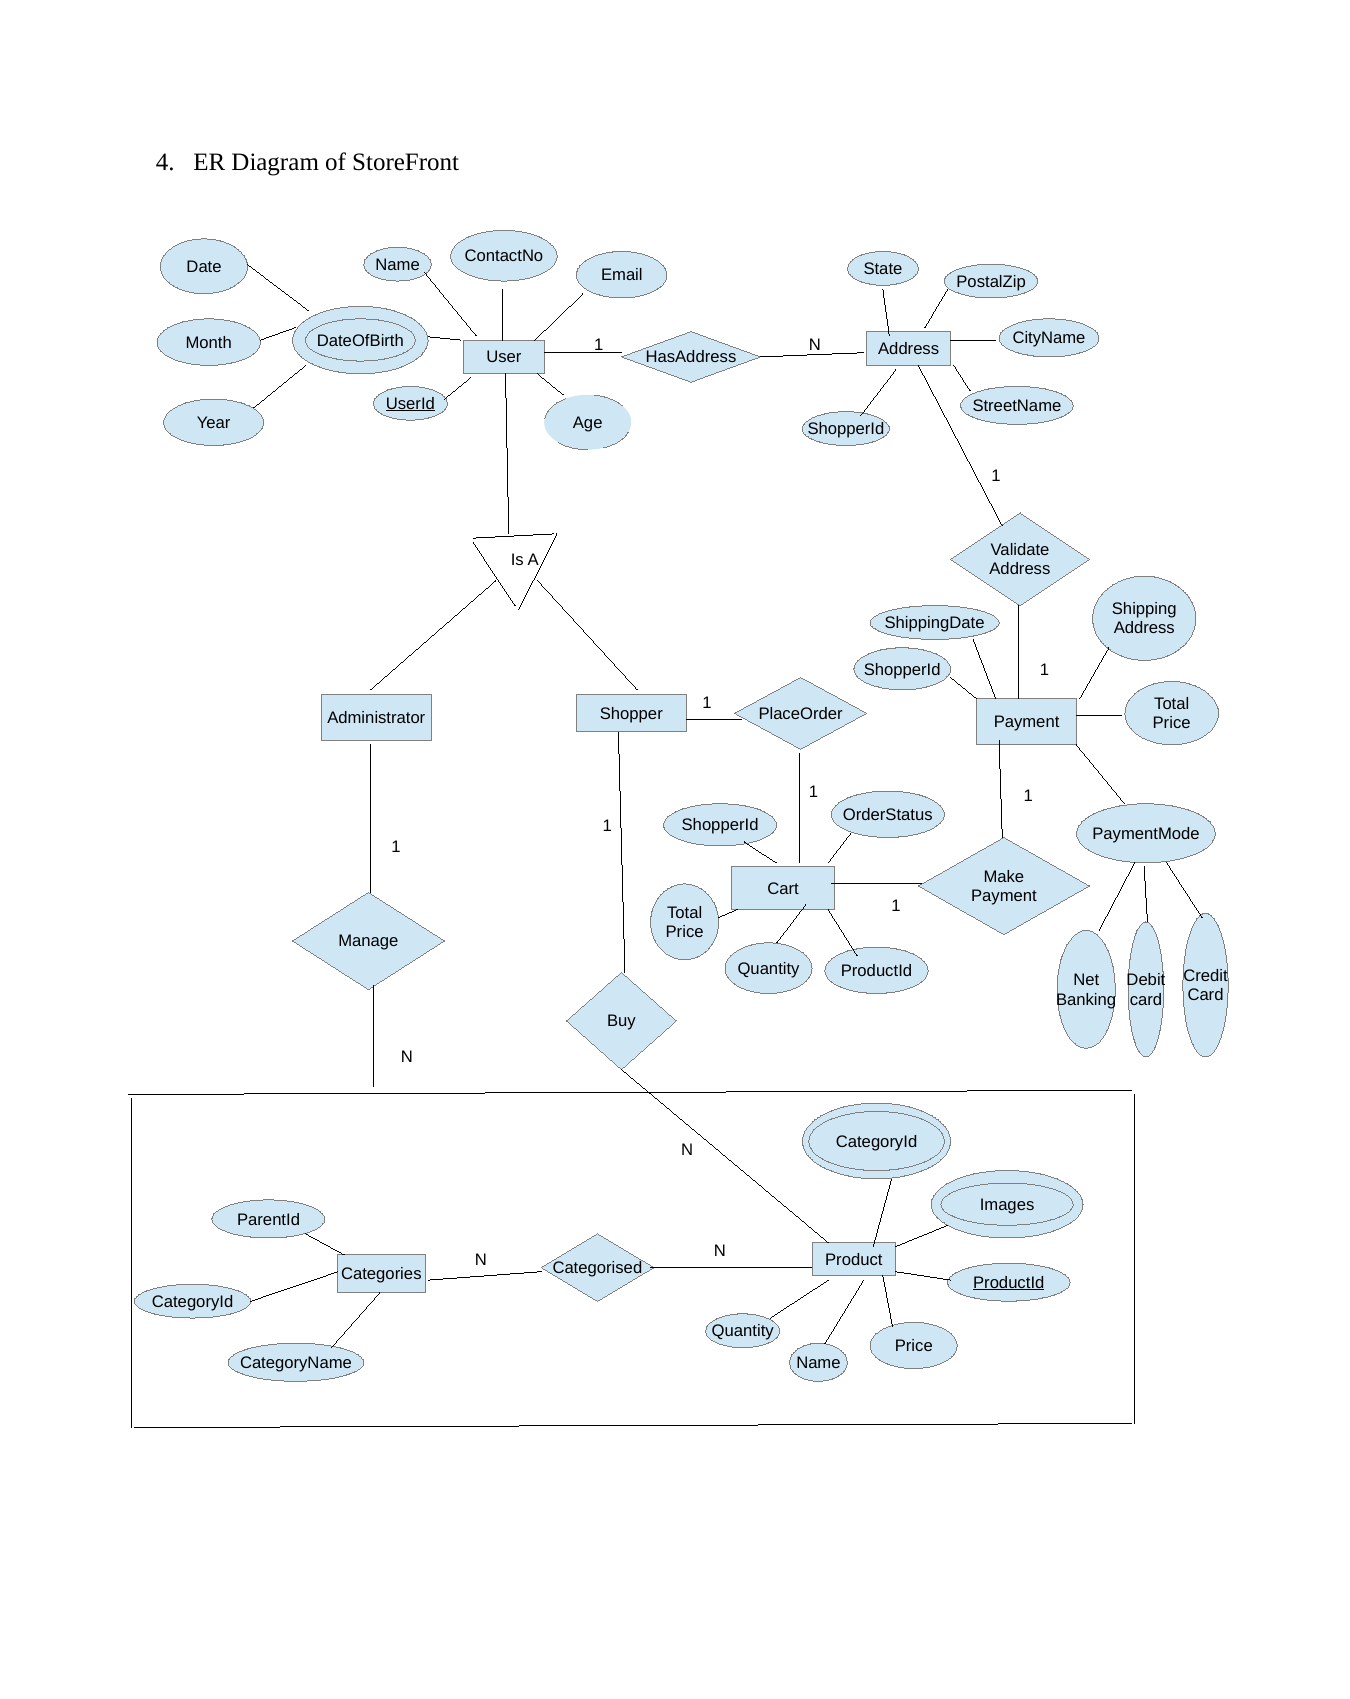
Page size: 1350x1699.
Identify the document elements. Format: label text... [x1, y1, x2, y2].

list ER Diagram of StoreFront [156, 147, 1232, 176]
